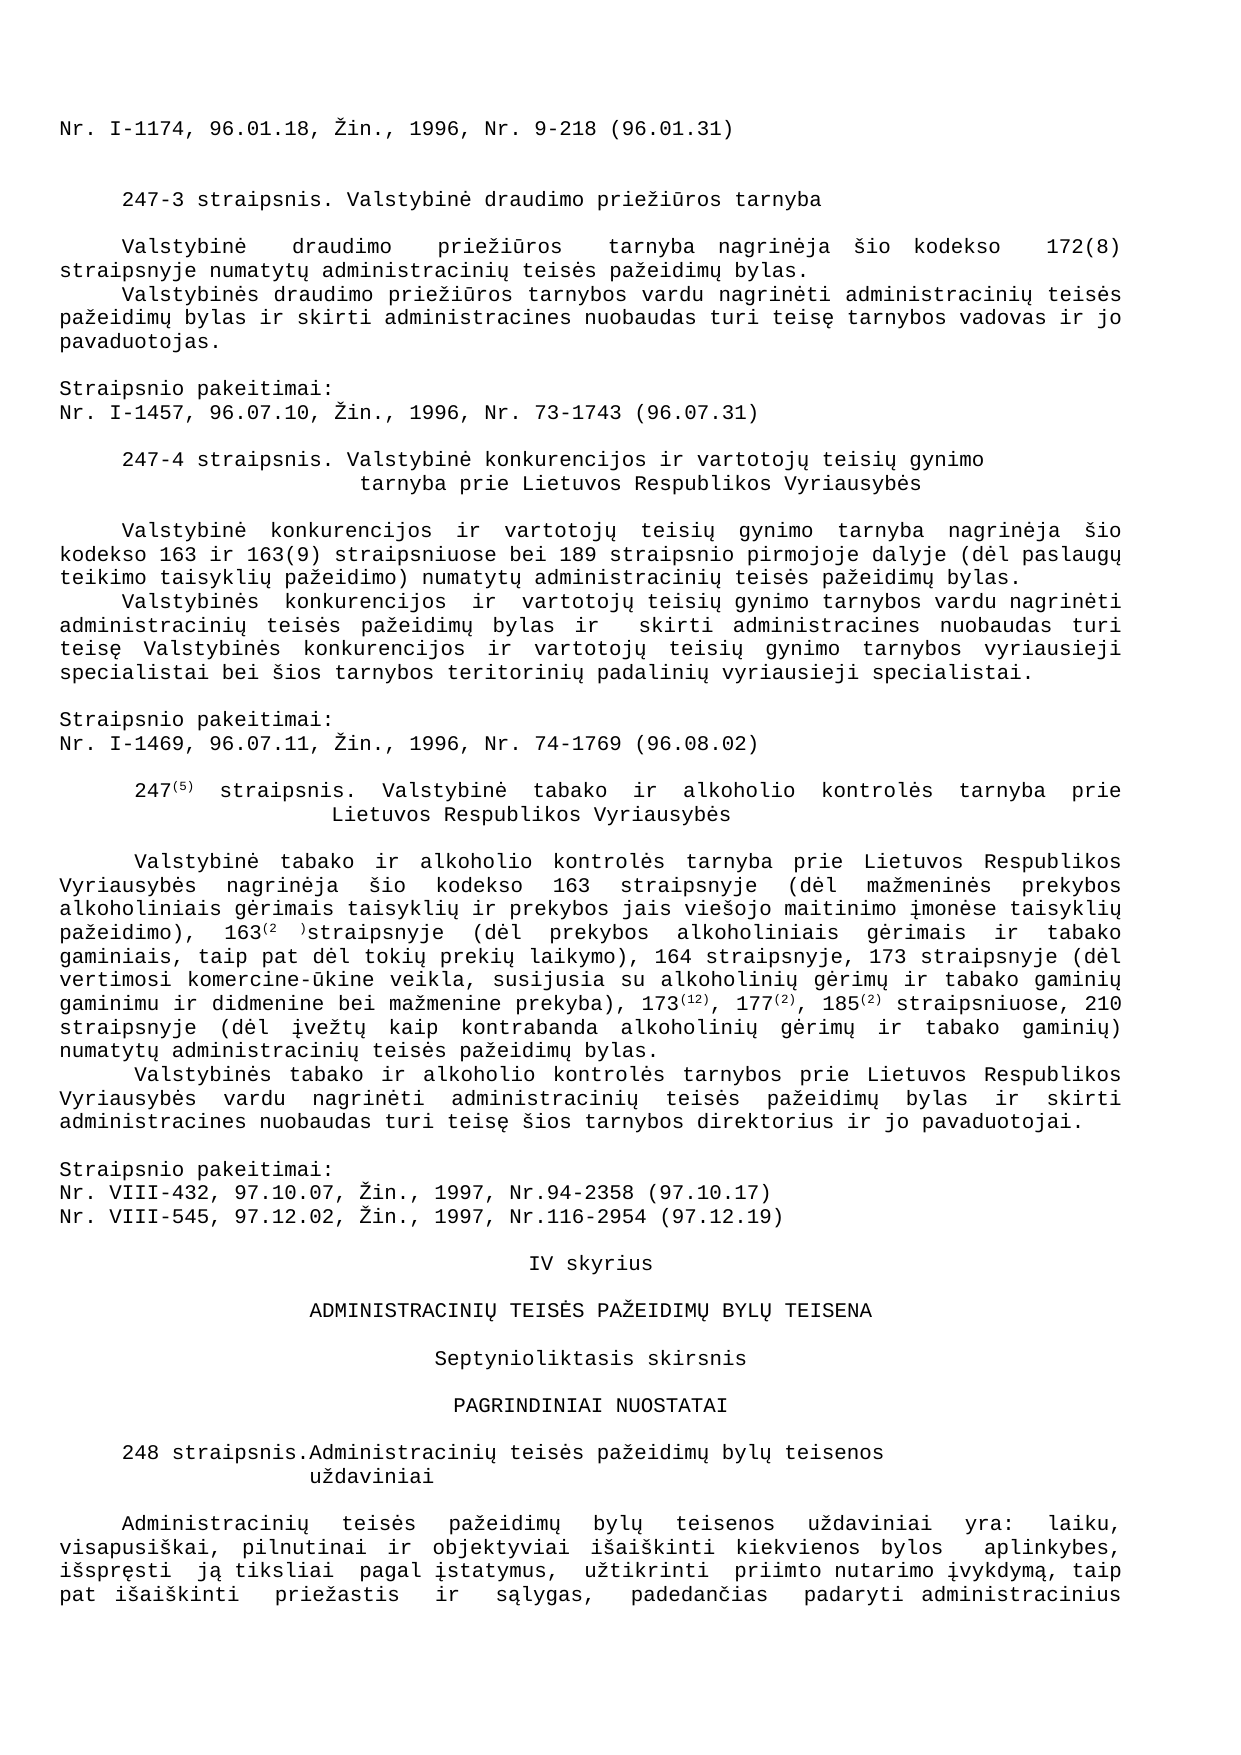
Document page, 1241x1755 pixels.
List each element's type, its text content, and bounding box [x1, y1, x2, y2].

text 247(5) straipsnis. Valstybinė tabako ir alkoholio kontrolės tarnyba prie Lietuvos Respublikos Vyriausybės [134, 780, 1122, 827]
text Straipsnio pakeitimai: [59, 378, 1122, 402]
text Valstybinė konkurencijos ir vartotojų teisių gynimo tarnyba nagrinėja šio kodekso 163 ir 163(9) straipsniuose bei 189 straipsnio pirmojoje dalyje (dėl paslaugų teikimo taisyklių pažeidimo) numatytų administracinių teisės pažeidimų bylas. [59, 520, 1122, 591]
text uždaviniai [59, 1466, 1122, 1489]
text Nr. I-1469, 96.07.11, Žin., 1996, Nr. 74-1769 (96.08.02) [59, 733, 1122, 757]
text Valstybinės konkurencijos ir vartotojų teisių gynimo tarnybos vardu nagrinėti administracinių teisės pažeidimų bylas ir skirti administracines nuobaudas turi teisę Valstybinės konkurencijos ir vartotojų teisių gynimo tarnybos vyriausieji specialistai bei šios tarnybos teritorinių padalinių vyriausieji specialistai. [59, 591, 1122, 686]
text Administracinių teisės pažeidimų bylų teisenos uždaviniai yra: laiku, visapusiškai, pilnutinai ir objektyviai išaiškinti kiekvienos bylos aplinkybes, išspręsti ją tiksliai pagal įstatymus, užtikrinti priimto nutarimo įvykdymą, taip pat išaiškinti priežastis ir sąlygas, padedančias padaryti administracinius [59, 1513, 1122, 1608]
text Valstybinės draudimo priežiūros tarnybos vardu nagrinėti administracinių teisės pažeidimų bylas ir skirti administracines nuobaudas turi teisę tarnybos vadovas ir jo pavaduotojas. [59, 284, 1122, 354]
text 247-3 straipsnis. Valstybinė draudimo priežiūros tarnyba [59, 189, 1122, 213]
text Straipsnio pakeitimai: [59, 709, 1122, 733]
text 247-4 straipsnis. Valstybinė konkurencijos ir vartotojų teisių gynimo [59, 449, 1122, 473]
text Nr. I-1457, 96.07.10, Žin., 1996, Nr. 73-1743 (96.07.31) [59, 402, 1122, 426]
text tarnyba prie Lietuvos Respublikos Vyriausybės [59, 473, 1122, 496]
text Valstybinė tabako ir alkoholio kontrolės tarnyba prie Lietuvos Respublikos Vyriausybės nagrinėja šio kodekso 163 straipsnyje (dėl mažmeninės prekybos alkoholiniais gėrimais taisyklių ir prekybos jais viešojo maitinimo įmonėse taisyklių pažeidimo), 163(2 )straipsnyje (dėl prekybos alkoholiniais gėrimais ir tabako gaminiais, taip pat dėl tokių prekių laikymo), 164 straipsnyje, 173 straipsnyje (dėl vertimosi komercine-ūkine veikla, susijusia su alkoholinių gėrimų ir tabako gaminių gaminimu ir didmenine bei mažmenine prekyba), 173(12), 177(2), 185(2) straipsniuose, 210 straipsnyje (dėl įvežtų kaip kontrabanda alkoholinių gėrimų ir tabako gaminių) numatytų administracinių teisės pažeidimų bylas. [59, 851, 1122, 1064]
text Straipsnio pakeitimai: [59, 1158, 1122, 1182]
text ADMINISTRACINIŲ TEISĖS PAŽEIDIMŲ BYLŲ TEISENA [59, 1300, 1122, 1324]
text 248 straipsnis.Administracinių teisės pažeidimų bylų teisenos [59, 1442, 1122, 1466]
text IV skyrius [59, 1253, 1122, 1277]
text Nr. I-1174, 96.01.18, Žin., 1996, Nr. 9-218 (96.01.31) [59, 118, 1122, 142]
text Valstybinė draudimo priežiūros tarnyba nagrinėja šio kodekso 172(8) straipsnyje numatytų administracinių teisės pažeidimų bylas. [59, 236, 1122, 284]
text Nr. VIII-432, 97.10.07, Žin., 1997, Nr.94-2358 (97.10.17) [59, 1182, 1122, 1206]
text PAGRINDINIAI NUOSTATAI [59, 1395, 1122, 1419]
text Nr. VIII-545, 97.12.02, Žin., 1997, Nr.116-2954 (97.12.19) [59, 1206, 1122, 1229]
text Septynioliktasis skirsnis [59, 1348, 1122, 1371]
text Valstybinės tabako ir alkoholio kontrolės tarnybos prie Lietuvos Respublikos Vyriausybės vardu nagrinėti administracinių teisės pažeidimų bylas ir skirti administracines nuobaudas turi teisę šios tarnybos direktorius ir jo pavaduotojai. [59, 1064, 1122, 1135]
